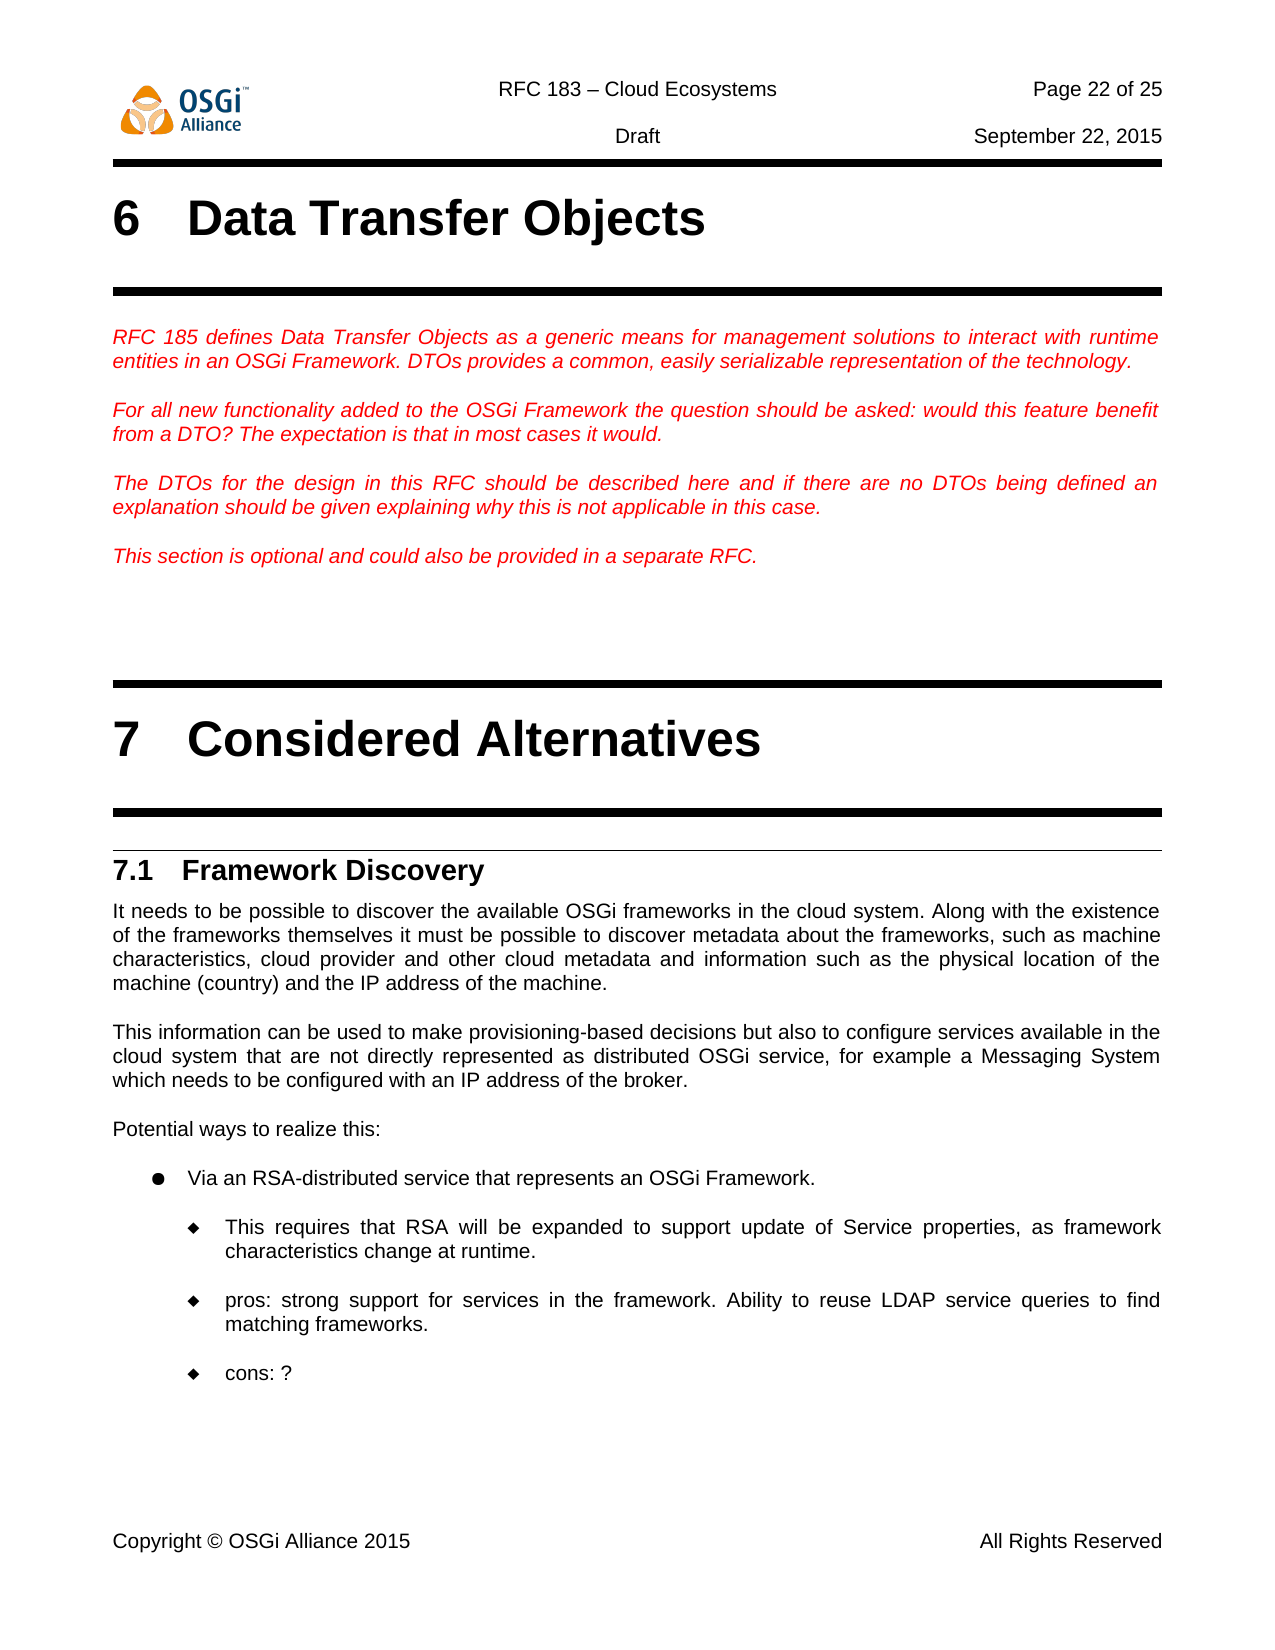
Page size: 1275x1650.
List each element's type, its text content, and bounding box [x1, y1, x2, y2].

subtitle Considered Alternatives [112, 681, 1162, 817]
text For all new functionality added to the OSGi Framework the question should be asked: would this feature benefit from a DTO? The expectation is that in most cases it would. [112, 398, 1162, 446]
picture [113, 78, 257, 142]
list Via an RSA-distributed service that represents an OSGi Framework. [150, 1166, 1162, 1190]
subtitle Data Transfer Objects [112, 160, 1162, 296]
text RFC 185 defines Data Transfer Objects as a generic means for management solutions to interact with runtime entities in an OSGi Framework. DTOs provides a common, easily serializable representation of the technology. [112, 325, 1162, 373]
list pros: strong support for services in the framework. Ability to reuse LDAP service queries to find matching frameworks. [187, 1288, 1162, 1336]
list cons: ? [187, 1361, 1162, 1385]
text This section is optional and could also be provided in a separate RFC. [112, 543, 1162, 567]
text This information can be used to make provisioning-based decisions but also to configure services available in the cloud system that are not directly represented as distributed OSGi service, for example a Messaging System which needs to be configured with an IP address of the broker. [112, 1020, 1162, 1092]
list This requires that RSA will be expanded to support update of Service properties, as framework characteristics change at runtime. [187, 1215, 1162, 1263]
text The DTOs for the design in this RFC should be described here and if there are no DTOs being defined an explanation should be given explaining why this is not applicable in this case. [112, 471, 1162, 518]
subtitle Framework Discovery [112, 851, 1162, 887]
text It needs to be possible to discover the available OSGi frameworks in the cloud system. Along with the existence of the frameworks themselves it must be possible to discover metadata about the frameworks, such as machine characteristics, cloud provider and other cloud metadata and information such as the physical location of the machine (country) and the IP address of the machine. [112, 899, 1162, 995]
text Potential ways to realize this: [112, 1117, 1162, 1141]
